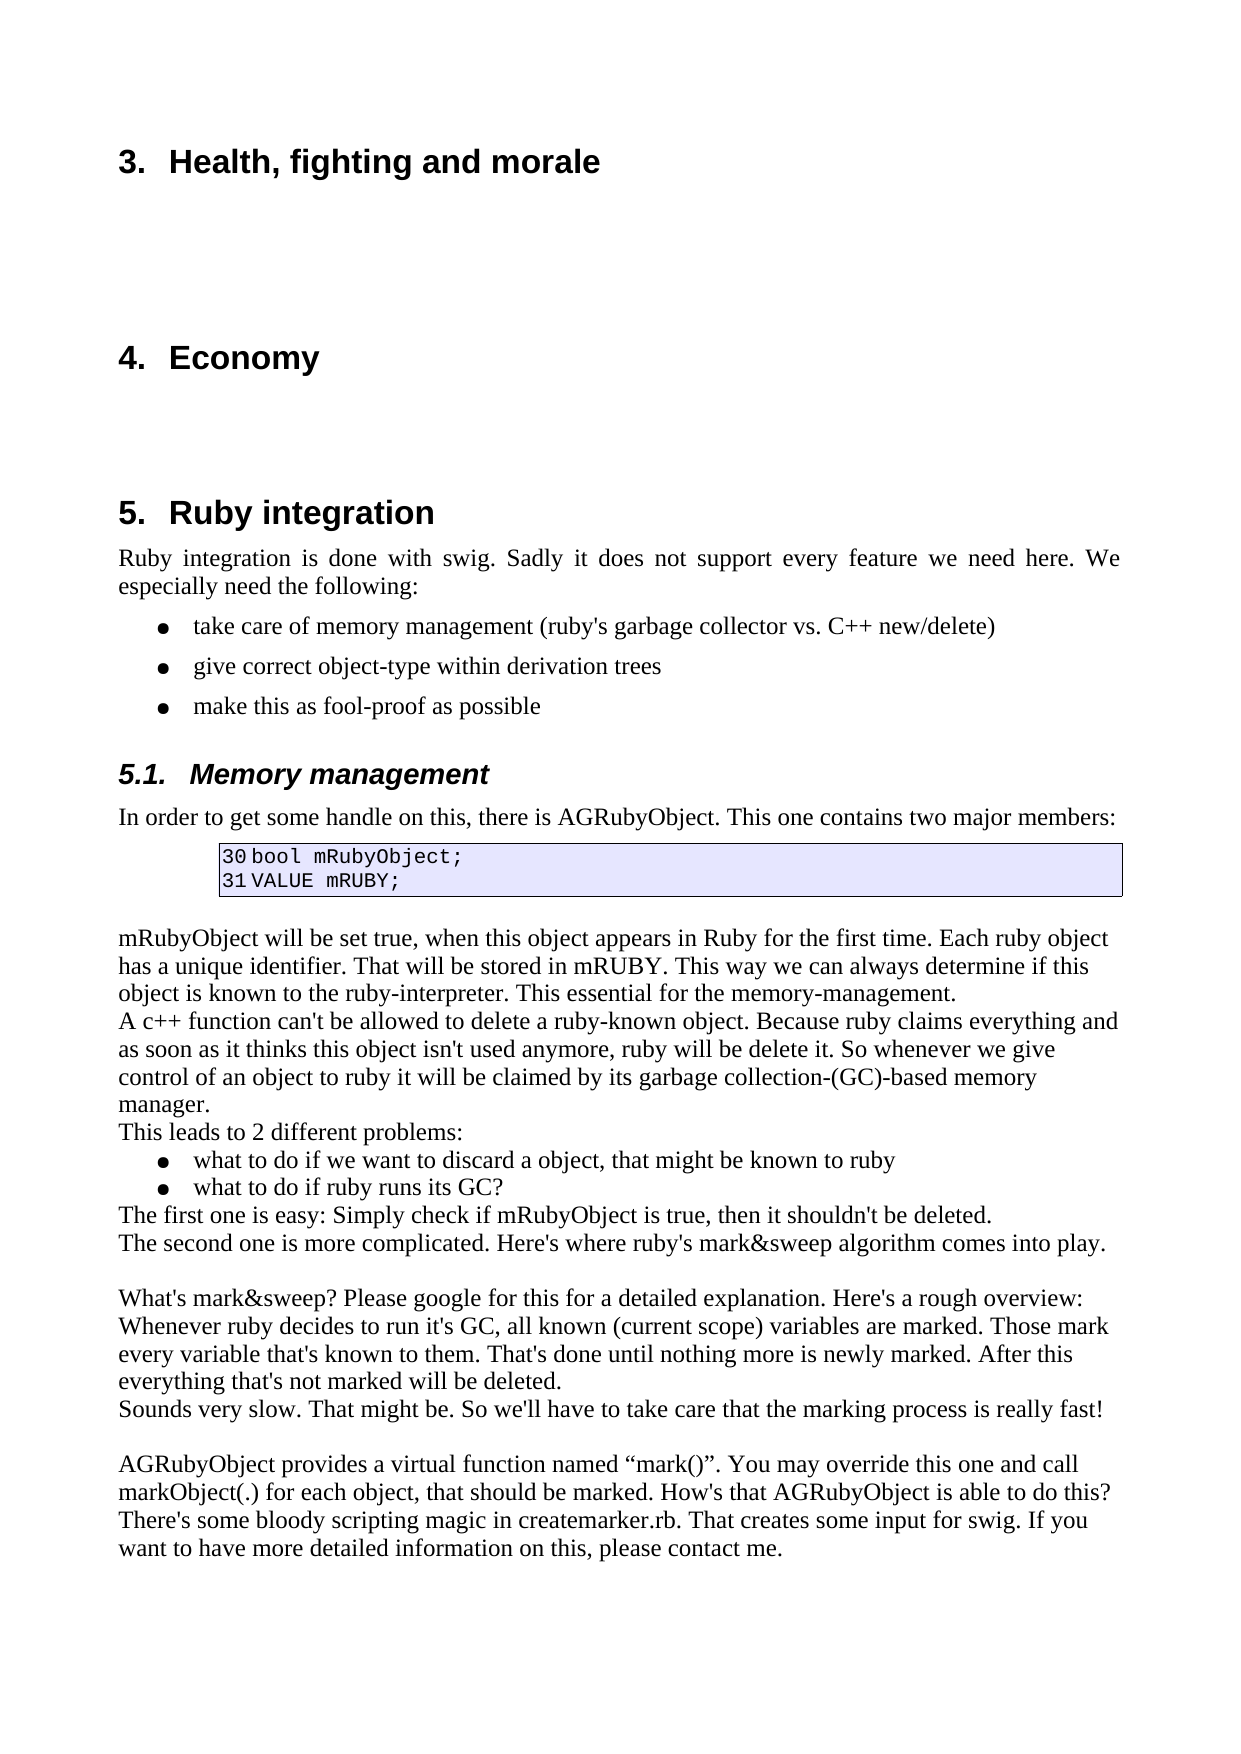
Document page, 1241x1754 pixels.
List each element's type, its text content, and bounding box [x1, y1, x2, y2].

text The second one is more complicated. Here's where ruby's mark&sweep algorithm comes into play. [118, 1229, 1122, 1257]
list what to do if ruby runs its GC? [156, 1173, 1122, 1201]
text The first one is easy: Simply check if mRubyObject is true, then it shouldn't be deleted. [118, 1201, 1122, 1229]
list bool mRubyObject; [220, 844, 1122, 867]
list make this as fool-proof as possible [156, 692, 1122, 720]
list VALUE mRUBY; [220, 867, 1122, 896]
text mRubyObject will be set true, when this object appears in Ruby for the first time. Each ruby object has a unique identifier. That will be stored in mRUBY. This way we can always determine if this object is known to the ruby-interpreter. This essential for the memory-management. [118, 924, 1122, 1007]
list take care of memory management (ruby's garbage collector vs. C++ new/delete) [156, 612, 1122, 640]
subtitle Health, fighting and morale [118, 143, 1122, 181]
text Whenever ruby decides to run it's GC, all known (current scope) variables are marked. Those mark every variable that's known to them. That's done until nothing more is newly marked. After this everything that's not marked will be deleted. [118, 1312, 1122, 1395]
subtitle Ruby integration [118, 494, 1122, 532]
text Sounds very slow. That might be. So we'll have to take care that the marking process is really fast! [118, 1395, 1122, 1423]
text AGRubyObject provides a virtual function named “mark()”. You may override this one and call markObject(.) for each object, that should be marked. How's that AGRubyObject is able to do this? There's some bloody scripting magic in createmarker.rb. That creates some input for swig. If you want to have more detailed information on this, please contact me. [118, 1451, 1122, 1561]
text Ruby integration is done with swig. Sadly it does not support every feature we need here. We especially need the following: [118, 544, 1122, 599]
text What's mark&sweep? Please google for this for a detailed explanation. Here's a rough overview: [118, 1284, 1122, 1312]
text This leads to 2 different problems: [118, 1118, 1122, 1146]
subtitle Economy [118, 339, 1122, 376]
text A c++ function can't be allowed to delete a ruby-known object. Because ruby claims everything and as soon as it thinks this object isn't used anymore, ruby will be delete it. So whenever we give control of an object to ruby it will be claimed by its garbage collection-(GC)-based memory manager. [118, 1007, 1122, 1118]
list what to do if we want to discard a object, that might be known to ruby [156, 1146, 1122, 1173]
subtitle Memory management [118, 758, 1122, 790]
text In order to get some handle on this, there is AGRubyObject. This one contains two major members: [118, 803, 1122, 831]
list give correct object-type within derivation trees [156, 652, 1122, 680]
